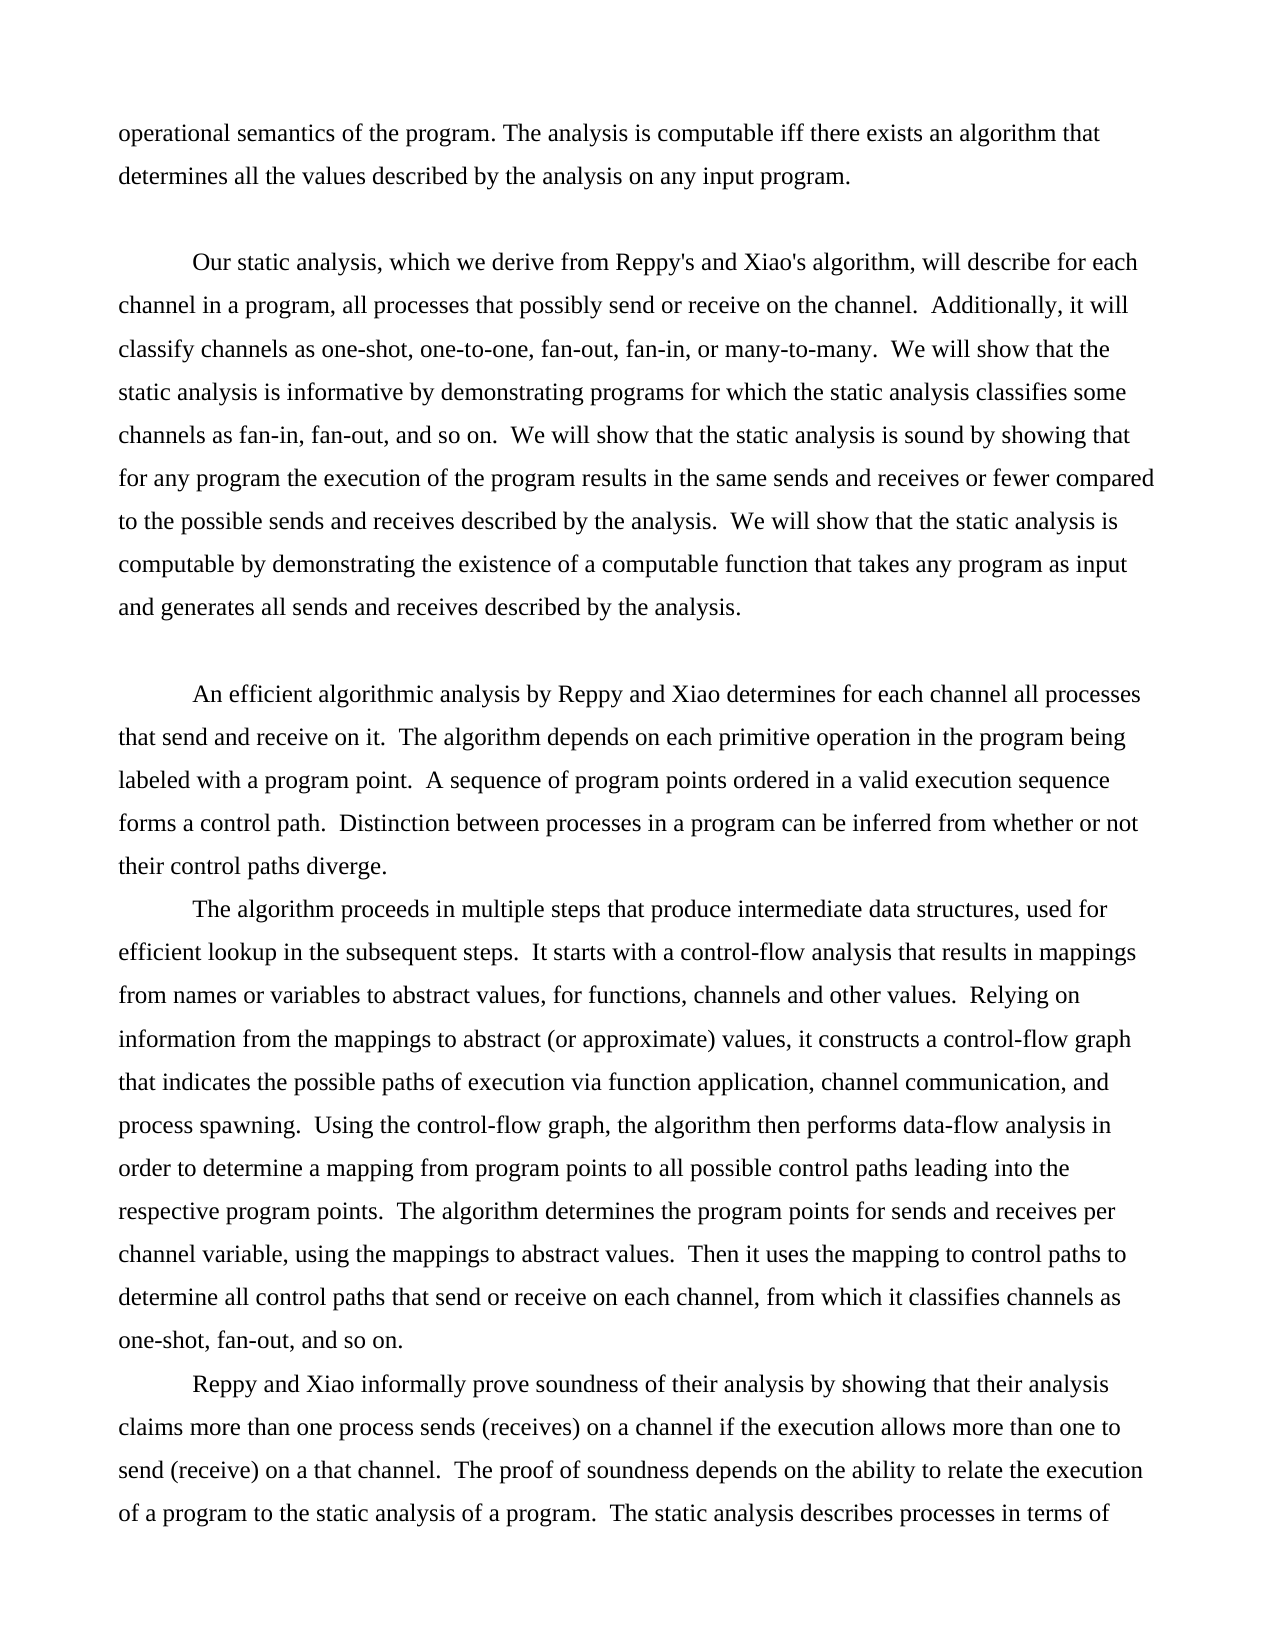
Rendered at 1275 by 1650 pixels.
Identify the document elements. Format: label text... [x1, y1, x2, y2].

text Our static analysis, which we derive from Reppy's and Xiao's algorithm, will describe for each channel in a program, all processes that possibly send or receive on the channel. Additionally, it will classify channels as one-shot, one-to-one, fan-out, fan-in, or many-to-many. We will show that the static analysis is informative by demonstrating programs for which the static analysis classifies some channels as fan-in, fan-out, and so on. We will show that the static analysis is sound by showing that for any program the execution of the program results in the same sends and receives or fewer compared to the possible sends and receives described by the analysis. We will show that the static analysis is computable by demonstrating the existence of a computable function that takes any program as input and generates all sends and receives described by the analysis. [118, 247, 1157, 621]
text operational semantics of the program. The analysis is computable iff there exists an algorithm that determines all the values described by the analysis on any input program. [118, 118, 1157, 190]
text An efficient algorithmic analysis by Reppy and Xiao determines for each channel all processes that send and receive on it. The algorithm depends on each primitive operation in the program being labeled with a program point. A sequence of program points ordered in a valid execution sequence forms a control path. Distinction between processes in a program can be inferred from whether or not their control paths diverge. [118, 679, 1157, 880]
text Reppy and Xiao informally prove soundness of their analysis by showing that their analysis claims more than one process sends (receives) on a channel if the execution allows more than one to send (receive) on a that channel. The proof of soundness depends on the ability to relate the execution of a program to the static analysis of a program. The static analysis describes processes in terms of [118, 1369, 1157, 1527]
text The algorithm proceeds in multiple steps that produce intermediate data structures, used for efficient lookup in the subsequent steps. It starts with a control-flow analysis that results in mappings from names or variables to abstract values, for functions, channels and other values. Relying on information from the mappings to abstract (or approximate) values, it constructs a control-flow graph that indicates the possible paths of execution via function application, channel communication, and process spawning. Using the control-flow graph, the algorithm then performs data-flow analysis in order to determine a mapping from program points to all possible control paths leading into the respective program points. The algorithm determines the program points for sends and receives per channel variable, using the mappings to abstract values. Then it uses the mapping to control paths to determine all control paths that send or receive on each channel, from which it classifies channels as one-shot, fan-out, and so on. [118, 894, 1157, 1354]
